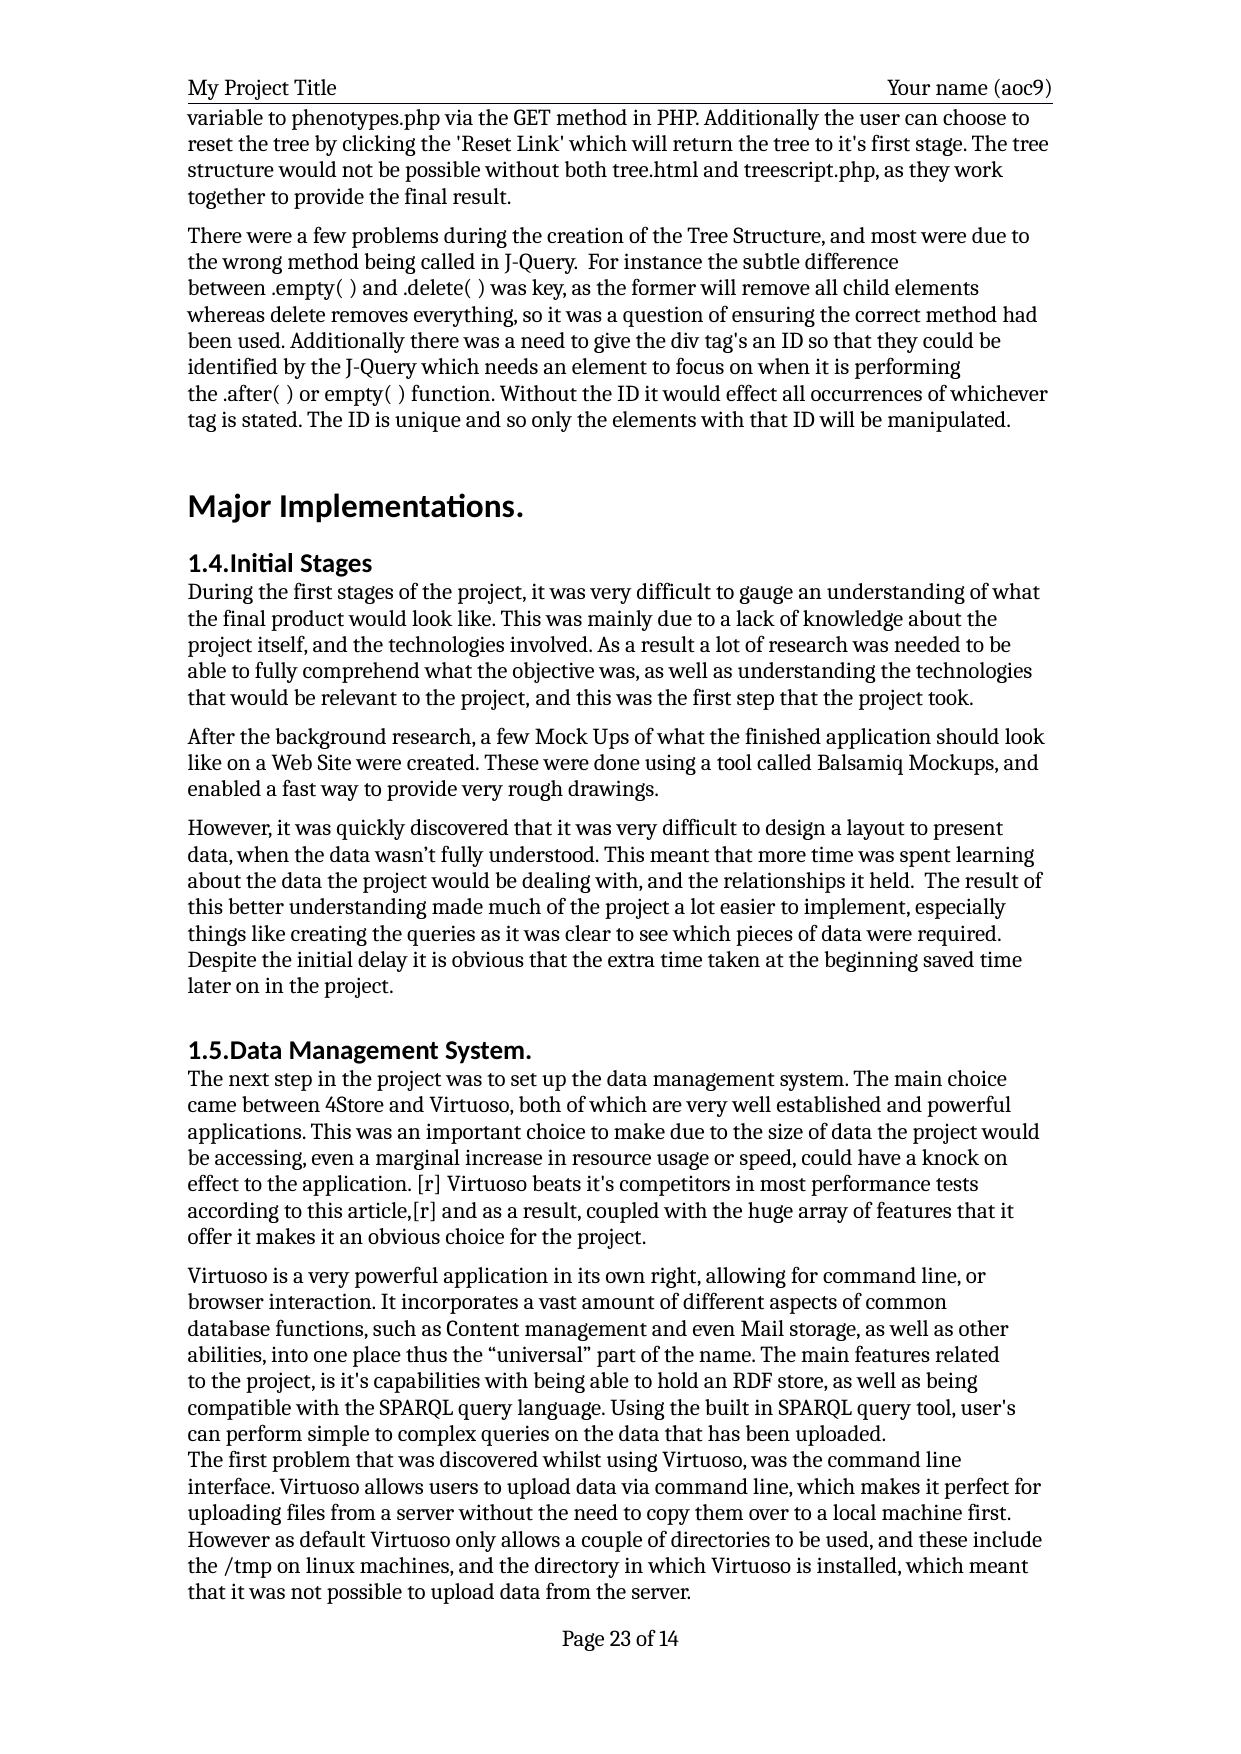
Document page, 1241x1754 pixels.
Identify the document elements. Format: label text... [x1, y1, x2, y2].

subtitle Data Management System. [187, 1033, 1053, 1066]
text abilities, into one place thus the “universal” part of the name. The main features related [187, 1342, 1053, 1368]
text The first problem that was discovered whilst using Virtuoso, was the command line interface. Virtuoso allows users to upload data via command line, which makes it perfect for uploading files from a server without the need to copy them over to a local machine first. However as default Virtuoso only allows a couple of directories to be used, and these include the /tmp on linux machines, and the directory in which Virtuoso is installed, which meant that it was not possible to upload data from the server. [187, 1447, 1053, 1605]
text There were a few problems during the creation of the Tree Structure, and most were due to the wrong method being called in J-Query. For instance the subtle difference between .empty( ) and .delete( ) was key, as the former will remove all child elements whereas delete removes everything, so it was a question of ensuring the correct method had been used. Additionally there was a need to give the div tag's an ID so that they could be identified by the J-Query which needs an element to focus on when it is performing the .after( ) or empty( ) function. Without the ID it would effect all occurrences of whichever tag is stated. The ID is unique and so only the elements with that ID will be manipulated. [187, 222, 1053, 433]
text variable to phenotypes.php via the GET method in PHP. Additionally the user can choose to reset the tree by clicking the 'Reset Link' which will return the tree to it's first stage. The tree structure would not be possible without both tree.html and treescript.php, as they work together to provide the final result. [187, 104, 1053, 210]
text However, it was quickly discovered that it was very difficult to design a layout to present data, when the data wasn’t fully understood. This meant that more time was spent learning about the data the project would be dealing with, and the relationships it held. The result of this better understanding made much of the project a lot easier to implement, especially things like creating the queries as it was clear to see which pieces of data were required. Despite the initial delay it is obvious that the extra time taken at the beginning saved time later on in the project. [187, 815, 1053, 999]
text Virtuoso is a very powerful application in its own right, allowing for command line, or [187, 1263, 1053, 1289]
text After the background research, a few Mock Ups of what the finished application should look like on a Web Site were created. These were done using a tool called Balsamiq Mockups, and enabled a fast way to provide very rough drawings. [187, 723, 1053, 802]
text During the first stages of the project, it was very difficult to gauge an understanding of what the final product would look like. This was mainly due to a lack of knowledge about the project itself, and the technologies involved. As a result a lot of research was needed to be able to fully comprehend what the objective was, as well as understanding the technologies that would be relevant to the project, and this was the first step that the project took. [187, 579, 1053, 711]
text The next step in the project was to set up the data management system. The main choice came between 4Store and Virtuoso, both of which are very well established and powerful applications. This was an important choice to make due to the size of data the project would be accessing, even a marginal increase in resource usage or speed, could have a knock on effect to the application. [r] Virtuoso beats it's competitors in most performance tests according to this article,[r] and as a result, coupled with the huge array of features that it offer it makes it an obvious choice for the project. [187, 1066, 1053, 1250]
text to the project, is it's capabilities with being able to hold an RDF store, as well as being [187, 1368, 1053, 1394]
text compatible with the SPARQL query language. Using the built in SPARQL query tool, user's can perform simple to complex queries on the data that has been uploaded. [187, 1394, 1053, 1447]
text browser interaction. It incorporates a vast amount of different aspects of common [187, 1289, 1053, 1316]
subtitle Initial Stages [187, 546, 1053, 579]
text database functions, such as Content management and even Mail storage, as well as other [187, 1316, 1053, 1342]
text Major Implementations. [187, 484, 1053, 525]
